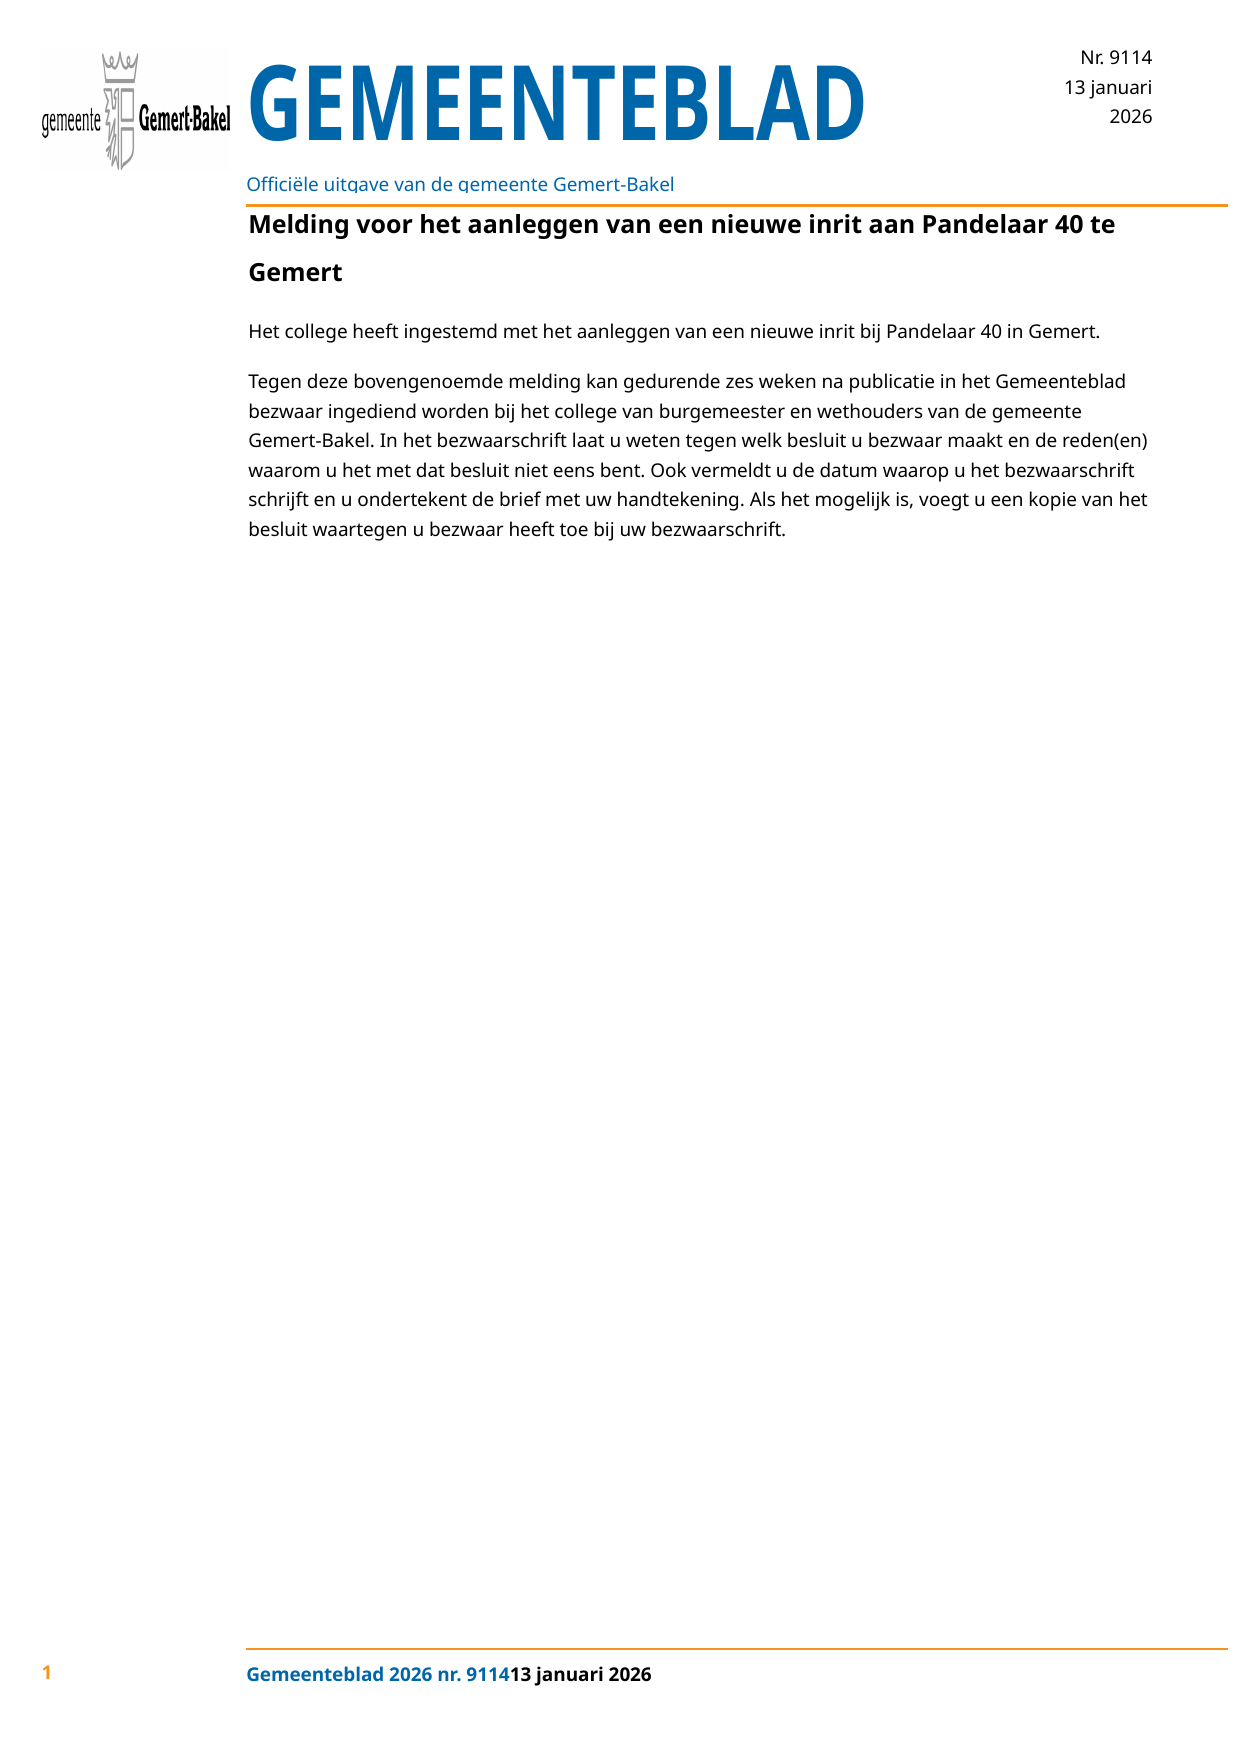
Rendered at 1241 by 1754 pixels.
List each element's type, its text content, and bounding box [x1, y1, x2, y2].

picture [41, 47, 231, 172]
text Tegen deze bovengenoemde melding kan gedurende zes weken na publicatie in het Gemeenteblad bezwaar ingediend worden bij het college van burgemeester en wethouders van de gemeente Gemert-Bakel. In het bezwaarschrift laat u weten tegen welk besluit u bezwaar maakt en de reden(en) waarom u het met dat besluit niet eens bent. Ook vermeldt u de datum waarop u het bezwaarschrift schrijft en u ondertekent de brief met uw handtekening. Als het mogelijk is, voegt u een kopie van het besluit waartegen u bezwaar heeft toe bij uw bezwaarschrift. [248, 368, 1152, 542]
text Het college heeft ingestemd met het aanleggen van een nieuwe inrit bij Pandelaar 40 in Gemert. [248, 318, 1152, 344]
text Melding voor het aanleggen van een nieuwe inrit aan Pandelaar 40 te Gemert [248, 207, 1152, 288]
